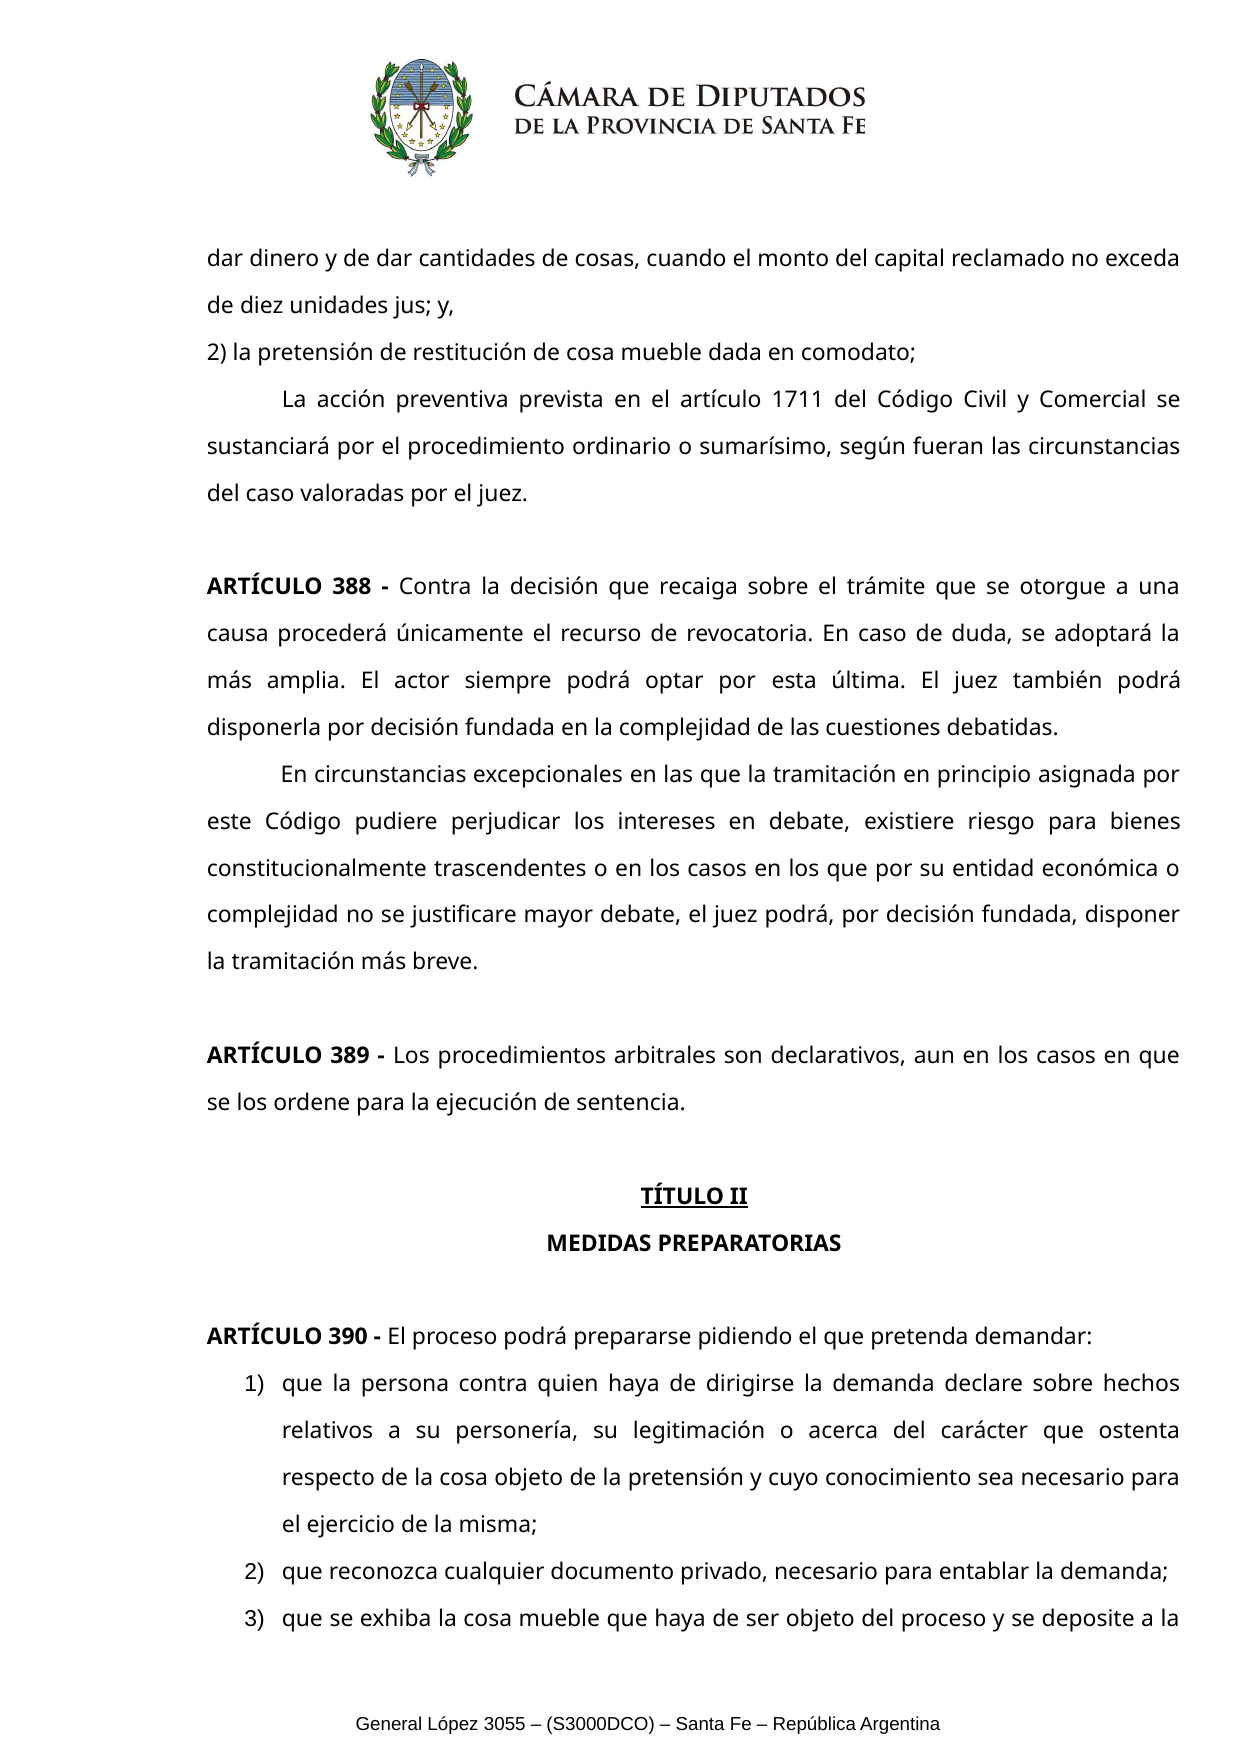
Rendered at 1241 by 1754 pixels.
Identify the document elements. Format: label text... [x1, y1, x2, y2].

text MEDIDAS PREPARATORIAS [207, 1227, 1181, 1258]
text La acción preventiva prevista en el artículo 1711 del Código Civil y Comercial se sustanciará por el procedimiento ordinario o sumarísimo, según fueran las circunstancias del caso valoradas por el juez. [207, 383, 1181, 508]
text 2) la pretensión de restitución de cosa mueble dada en comodato; [207, 336, 1181, 367]
text En circunstancias excepcionales en las que la tramitación en principio asignada por este Código pudiere perjudicar los intereses en debate, existiere riesgo para bienes constitucionalmente trascendentes o en los casos en los que por su entidad económica o complejidad no se justificare mayor debate, el juez podrá, por decisión fundada, disponer la tramitación más breve. [207, 758, 1181, 977]
text ARTÍCULO 390 - El proceso podrá prepararse pidiendo el que pretenda demandar: [207, 1320, 1181, 1352]
list que se exhiba la cosa mueble que haya de ser objeto del proceso y se deposite a la [244, 1602, 1181, 1633]
text dar dinero y de dar cantidades de cosas, cuando el monto del capital reclamado no exceda de diez unidades jus; y, [207, 242, 1181, 320]
text TÍTULO II [207, 1180, 1181, 1211]
text ARTÍCULO 388 - Contra la decisión que recaiga sobre el trámite que se otorgue a una causa procederá únicamente el recurso de revocatoria. En caso de duda, se adoptará la más amplia. El actor siempre podrá optar por esta última. El juez también podrá disponerla por decisión fundada en la complejidad de las cuestiones debatidas. [207, 570, 1181, 742]
list que la persona contra quien haya de dirigirse la demanda declare sobre hechos relativos a su personería, su legitimación o acerca del carácter que ostenta respecto de la cosa objeto de la pretensión y cuyo conocimiento sea necesario para el ejercicio de la misma; [244, 1367, 1181, 1539]
list que reconozca cualquier documento privado, necesario para entablar la demanda; [244, 1555, 1181, 1586]
text ARTÍCULO 389 - Los procedimientos arbitrales son declarativos, aun en los casos en que se los ordene para la ejecución de sentencia. [207, 1039, 1181, 1117]
picture [370, 59, 866, 181]
